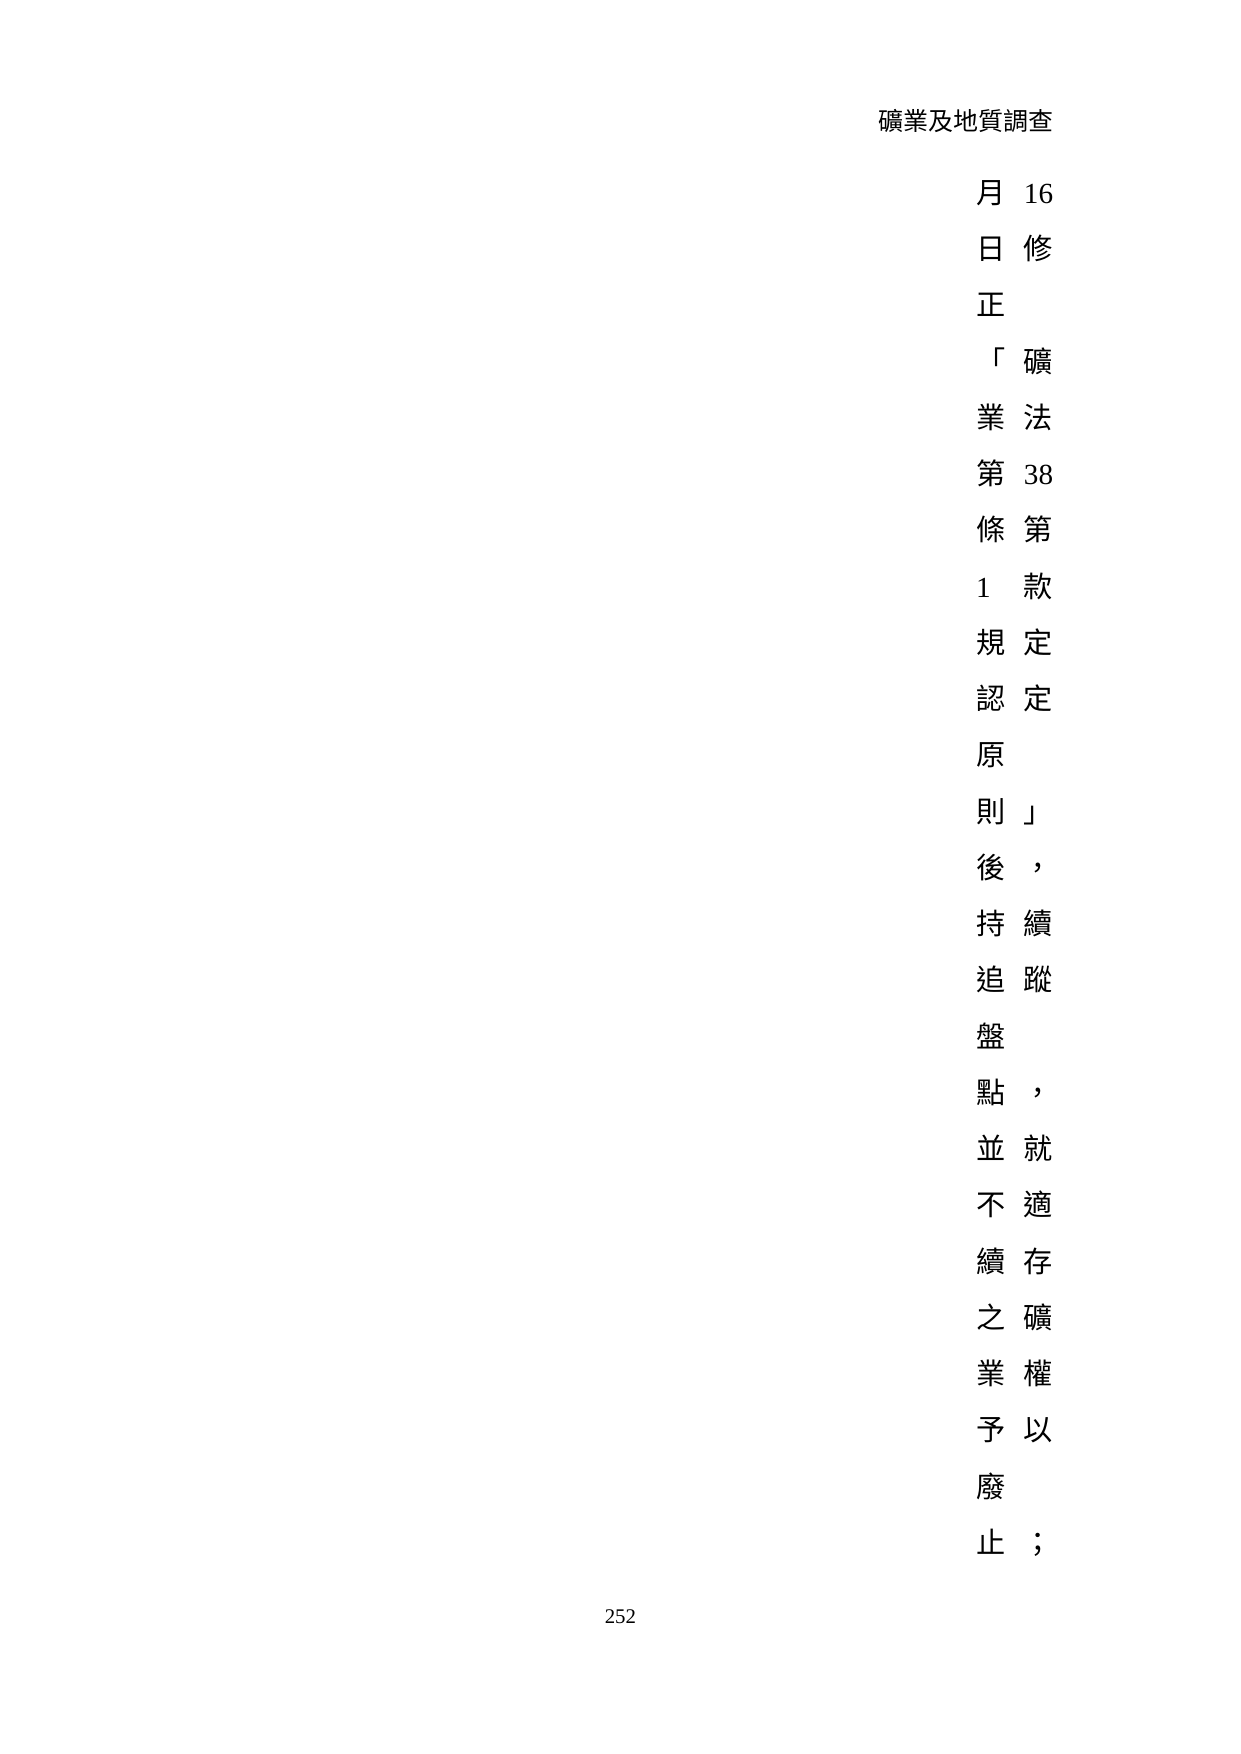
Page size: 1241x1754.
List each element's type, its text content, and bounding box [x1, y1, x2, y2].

list 月16日修正「礦業法第38條第1款規定認定原則」後，持續追蹤盤點，並就不適續存之礦業權予以廢止； [837, 158, 1053, 1564]
